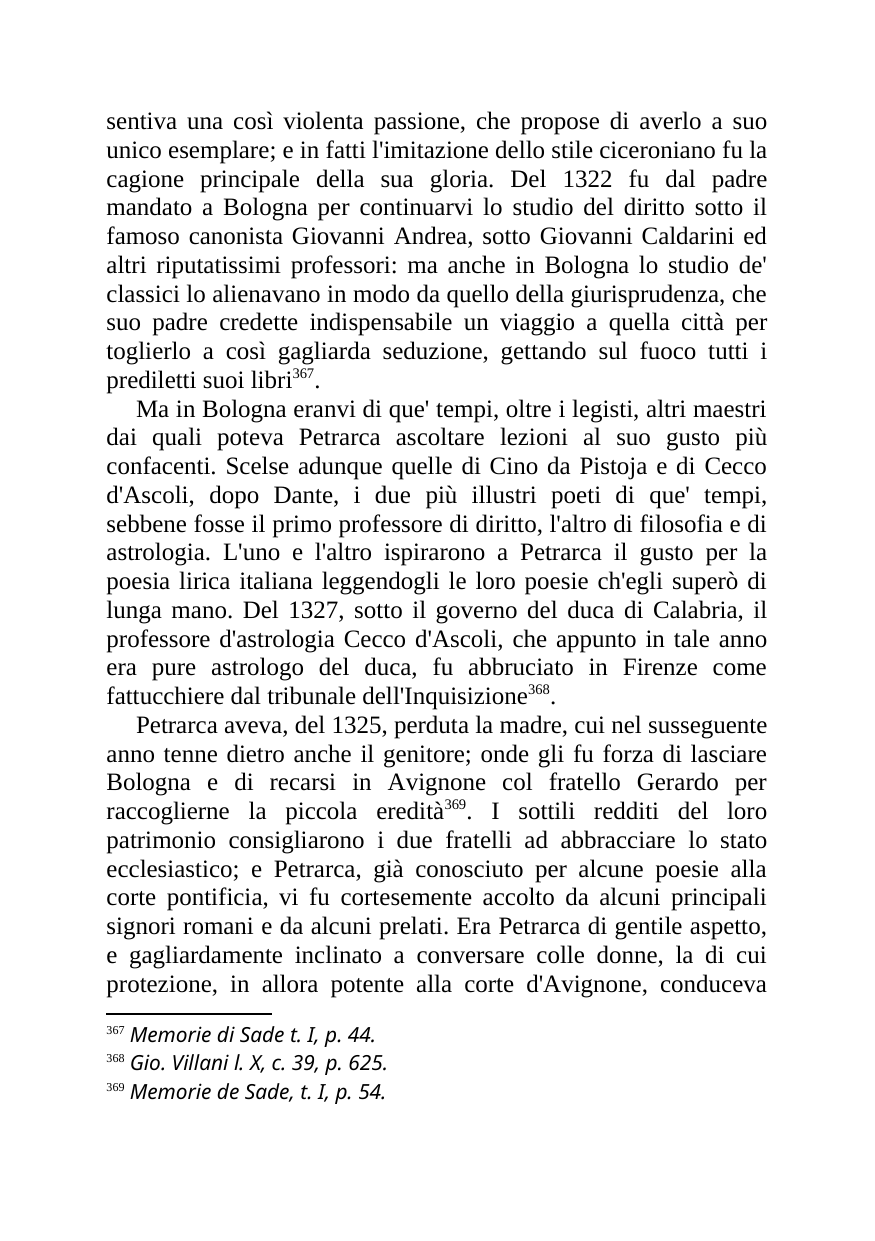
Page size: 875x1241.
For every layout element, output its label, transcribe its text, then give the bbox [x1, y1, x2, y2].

text Petrarca aveva, del 1325, perduta la madre, cui nel susseguente anno tenne dietro anche il genitore; onde gli fu forza di lasciare Bologna e di recarsi in Avignone col fratello Gerardo per raccoglierne la piccola eredità. I sottili redditi del loro patrimonio consigliarono i due fratelli ad abbracciare lo stato ecclesiastico; e Petrarca, già conosciuto per alcune poesie alla corte pontificia, vi fu cortesemente accolto da alcuni principali signori romani e da alcuni prelati. Era Petrarca di gentile aspetto, e gagliardamente inclinato a conversare colle donne, la di cui protezione, in allora potente alla corte d'Avignone, conduceva [106, 710, 768, 997]
text Gio. Villani l. X, c. 39, p. 625. [106, 1048, 768, 1077]
text Memorie di Sade t. I, p. 44. [106, 1020, 768, 1048]
text sentiva una così violenta passione, che propose di averlo a suo unico esemplare; e in fatti l'imitazione dello stile ciceroniano fu la cagione principale della sua gloria. Del 1322 fu dal padre mandato a Bologna per continuarvi lo studio del diritto sotto il famoso canonista Giovanni Andrea, sotto Giovanni Caldarini ed altri riputatissimi professori: ma anche in Bologna lo studio de' classici lo alienavano in modo da quello della giurisprudenza, che suo padre credette indispensabile un viaggio a quella città per toglierlo a così gagliarda seduzione, gettando sul fuoco tutti i prediletti suoi libri. [106, 106, 768, 394]
text Ma in Bologna eranvi di que' tempi, oltre i legisti, altri maestri dai quali poteva Petrarca ascoltare lezioni al suo gusto più confacenti. Scelse adunque quelle di Cino da Pistoja e di Cecco d'Ascoli, dopo Dante, i due più illustri poeti di que' tempi, sebbene fosse il primo professore di diritto, l'altro di filosofia e di astrologia. L'uno e l'altro ispirarono a Petrarca il gusto per la poesia lirica italiana leggendogli le loro poesie ch'egli superò di lunga mano. Del 1327, sotto il governo del duca di Calabria, il professore d'astrologia Cecco d'Ascoli, che appunto in tale anno era pure astrologo del duca, fu abbruciato in Firenze come fattucchiere dal tribunale dell'Inquisizione. [106, 394, 768, 710]
text Memorie de Sade, t. I, p. 54. [106, 1077, 768, 1105]
